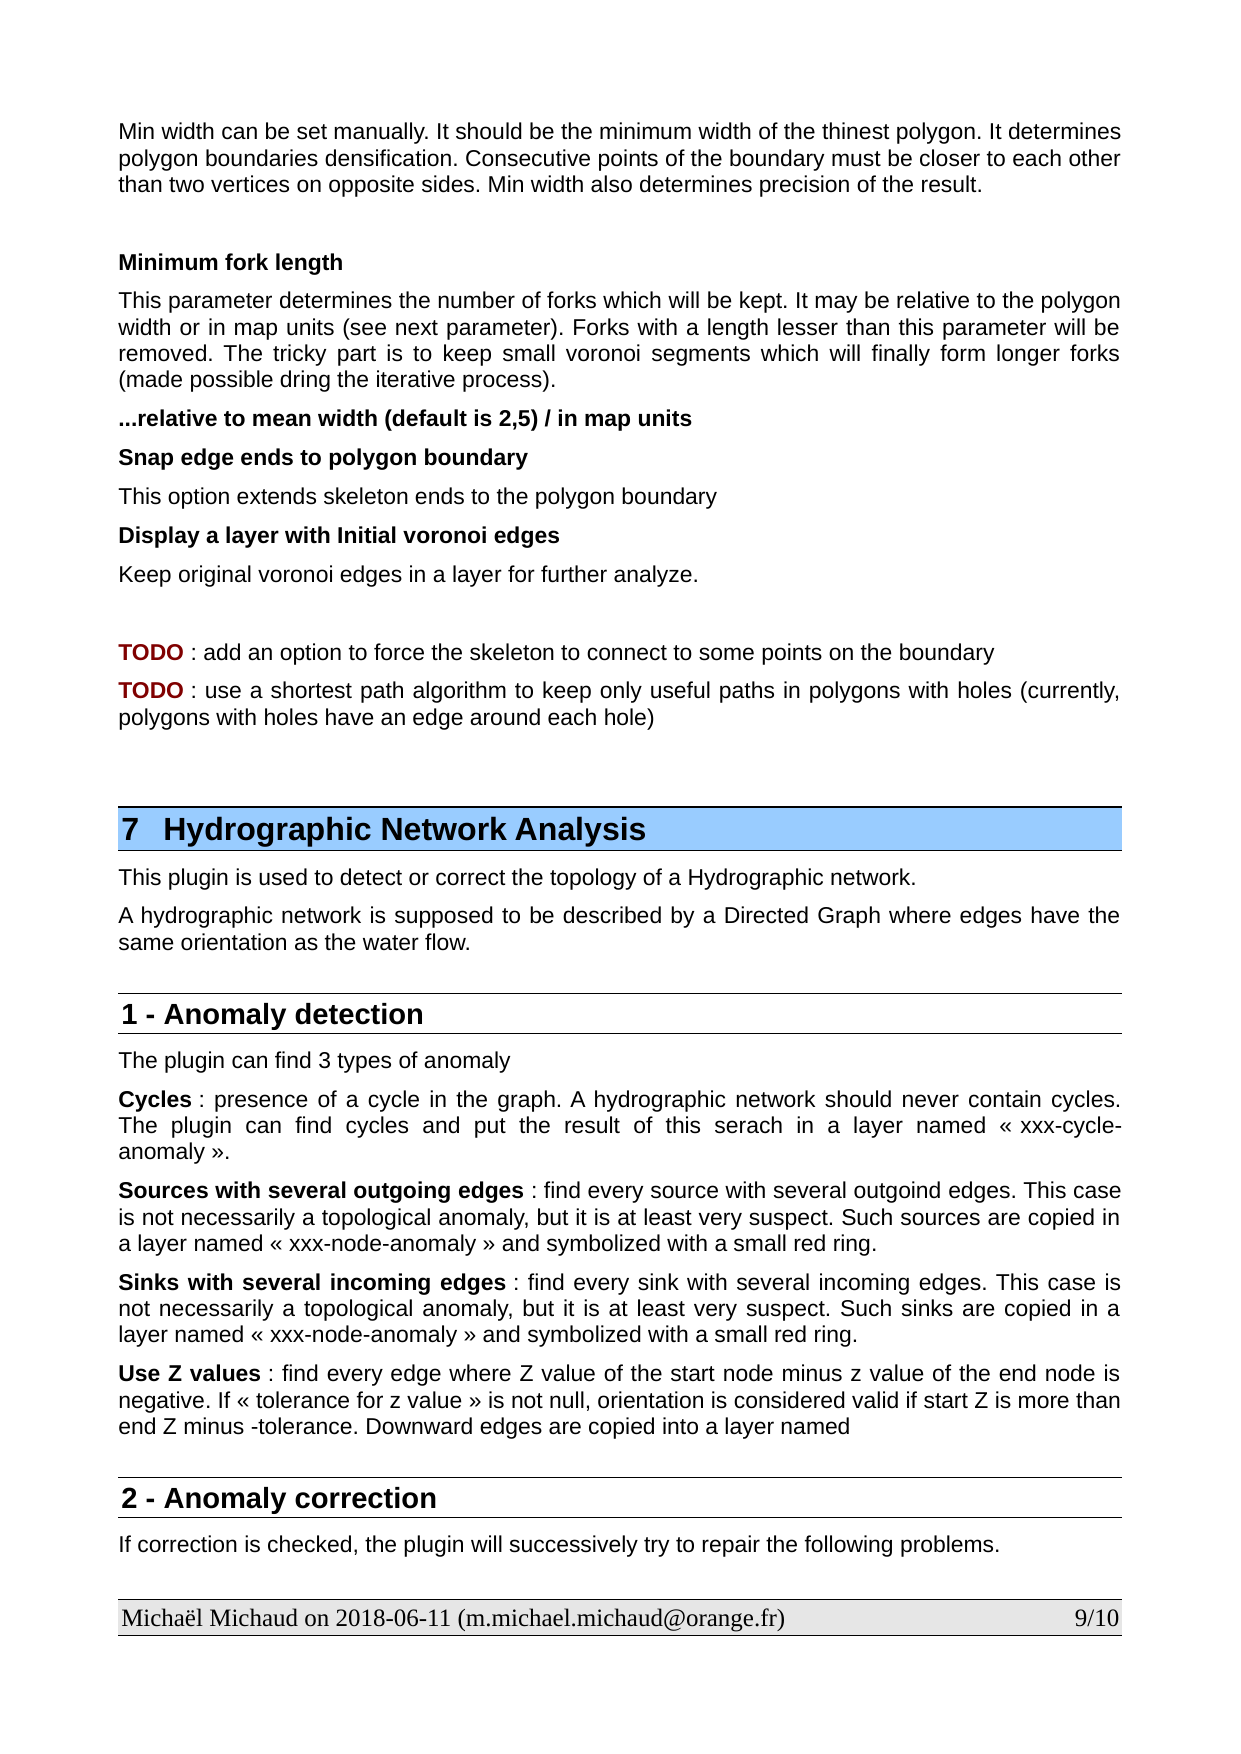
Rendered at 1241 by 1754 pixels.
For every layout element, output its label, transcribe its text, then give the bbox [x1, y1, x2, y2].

subtitle Anomaly correction [118, 1478, 1122, 1517]
text The plugin can find 3 types of anomaly [118, 1047, 1122, 1073]
text TODO : add an option to force the skeleton to connect to some points on the boundary [118, 638, 1122, 665]
text Cycles : presence of a cycle in the graph. A hydrographic network should never contain cycles. The plugin can find cycles and put the result of this serach in a layer named « xxx-cycle-anomaly ». [118, 1086, 1122, 1164]
text This parameter determines the number of forks which will be kept. It may be relative to the polygon width or in map units (see next parameter). Forks with a length lesser than this parameter will be removed. The tricky part is to keep small voronoi segments which will finally form longer forks (made possible dring the iterative process). [118, 287, 1122, 393]
text Use Z values : find every edge where Z value of the start node minus z value of the end node is negative. If « tolerance for z value » is not null, orientation is considered valid if start Z is more than end Z minus -tolerance. Downward edges are copied into a layer named [118, 1360, 1122, 1439]
subtitle Anomaly detection [118, 994, 1122, 1033]
subtitle Hydrographic Network Analysis [118, 808, 1122, 850]
text Snap edge ends to polygon boundary [118, 444, 1122, 471]
text Minimum fork length [118, 248, 1122, 275]
text Min width can be set manually. It should be the minimum width of the thinest polygon. It determines polygon boundaries densification. Consecutive points of the boundary must be closer to each other than two vertices on opposite sides. Min width also determines precision of the result. [118, 118, 1122, 197]
text Keep original voronoi edges in a layer for further analyze. [118, 561, 1122, 587]
text Sinks with several incoming edges : find every sink with several incoming edges. This case is not necessarily a topological anomaly, but it is at least very suspect. Such sinks are copied in a layer named « xxx-node-anomaly » and symbolized with a small red ring. [118, 1269, 1122, 1348]
text ...relative to mean width (default is 2,5) / in map units [118, 405, 1122, 432]
text This option extends skeleton ends to the polygon boundary [118, 483, 1122, 509]
text Sources with several outgoing edges : find every source with several outgoind edges. This case is not necessarily a topological anomaly, but it is at least very suspect. Such sources are copied in a layer named « xxx-node-anomaly » and symbolized with a small red ring. [118, 1177, 1122, 1256]
text If correction is checked, the plugin will successively try to repair the following problems. [118, 1531, 1122, 1557]
text This plugin is used to detect or correct the topology of a Hydrographic network. [118, 864, 1122, 890]
text TODO : use a shortest path algorithm to keep only useful paths in polygons with holes (currently, polygons with holes have an edge around each hole) [118, 677, 1122, 730]
text A hydrographic network is supposed to be described by a Directed Graph where edges have the same orientation as the water flow. [118, 902, 1122, 955]
text Display a layer with Initial voronoi edges [118, 522, 1122, 548]
